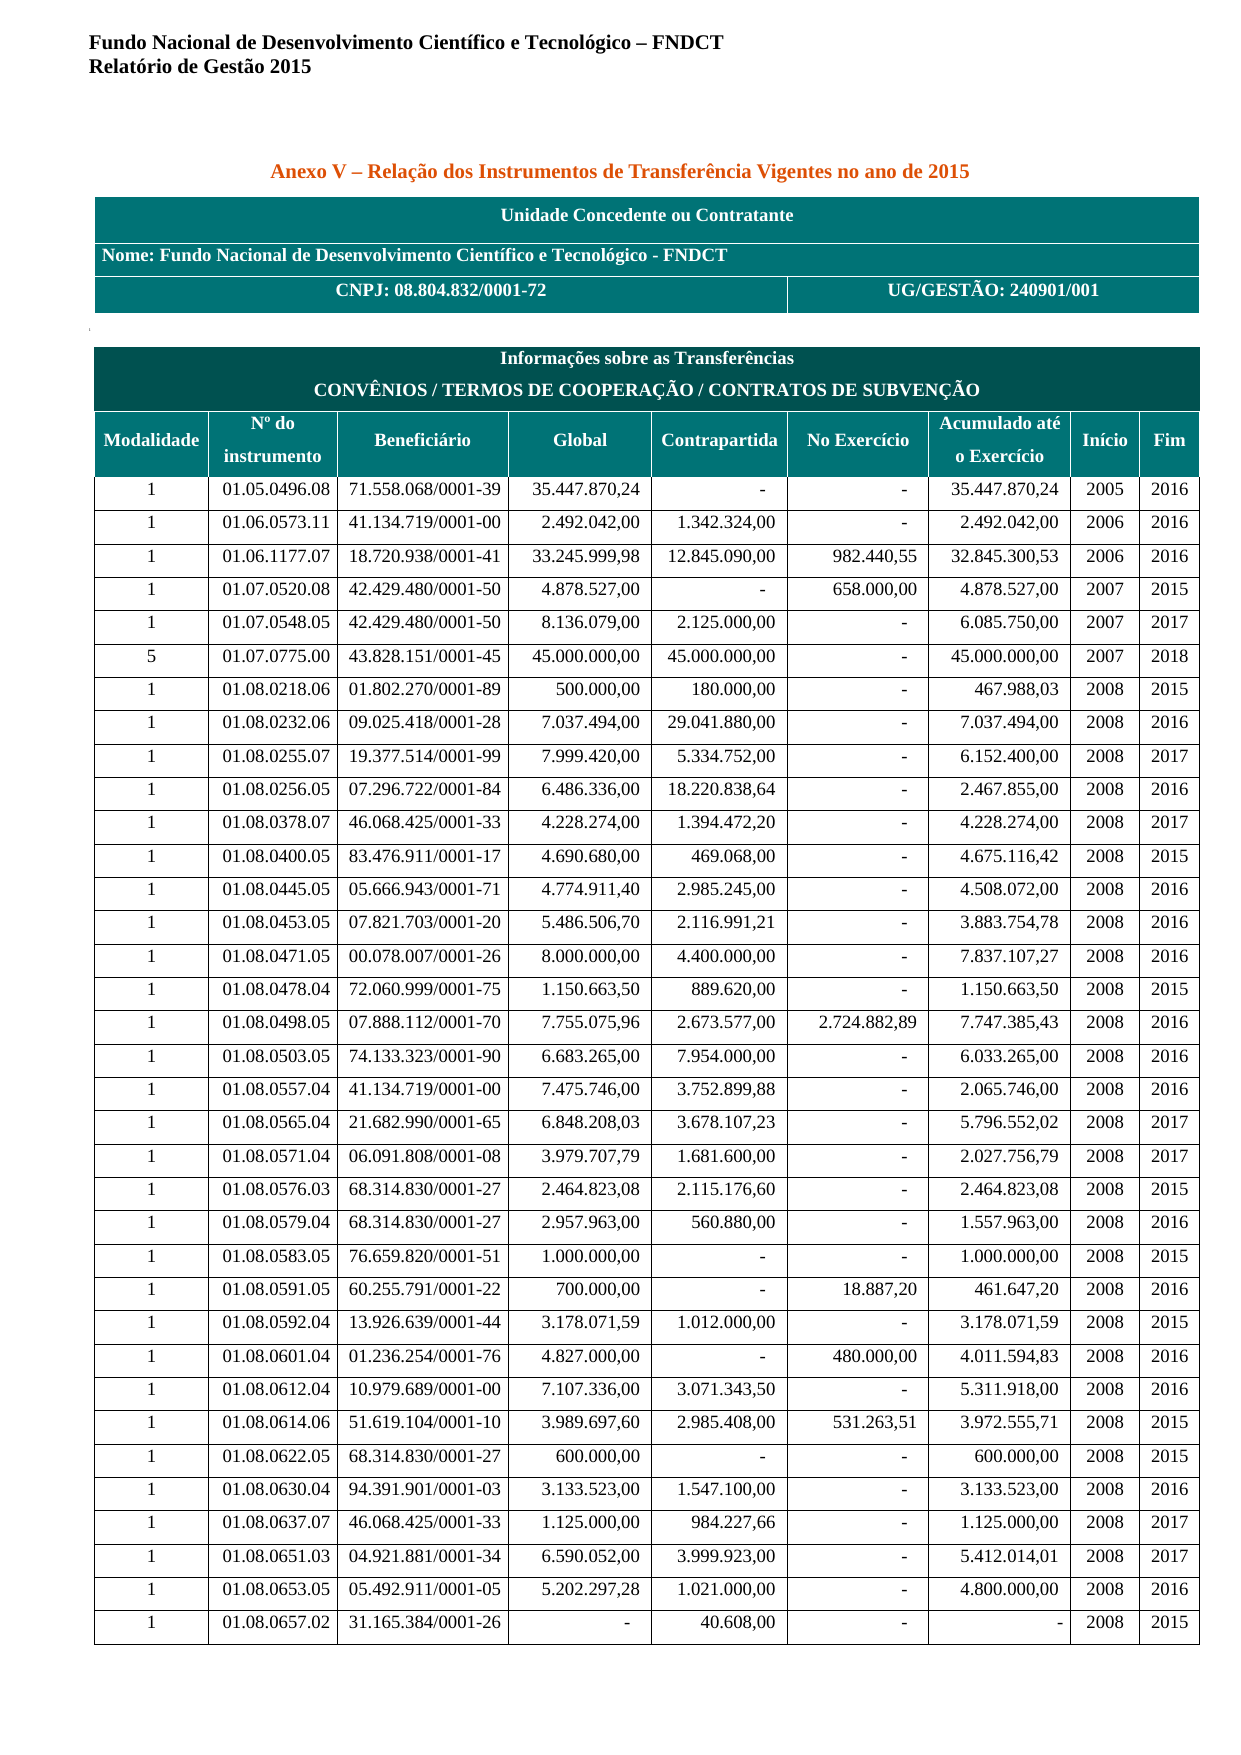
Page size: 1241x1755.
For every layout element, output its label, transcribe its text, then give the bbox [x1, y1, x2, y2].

table_cell 01.08.0614.06 [209, 1411, 337, 1443]
table_header Informações sobre as Transferências CONVÊNIOS / TERMOS DE COOPERAÇÃO / CONTRATOS DE SUBVENÇÃO [94, 347, 1200, 411]
table_cell 01.08.0255.07 [209, 745, 337, 777]
table_cell - [788, 1045, 928, 1077]
table_cell 2.115.176,60 [652, 1178, 787, 1210]
table_cell 2.116.991,21 [652, 911, 787, 943]
table_cell 2.027.756,79 [929, 1145, 1070, 1177]
table_cell 2008 [1071, 1345, 1139, 1377]
table_cell - [788, 1511, 928, 1543]
table_cell 46.068.425/0001-33 [338, 1511, 508, 1543]
table_cell 889.620,00 [652, 978, 787, 1010]
table_cell - [788, 1445, 928, 1477]
table_cell 2007 [1071, 611, 1139, 643]
table_cell 13.926.639/0001-44 [338, 1311, 508, 1343]
table_cell 2008 [1071, 1311, 1139, 1343]
table_cell 2016 [1140, 911, 1199, 943]
table_cell 1.000.000,00 [509, 1245, 651, 1277]
table_cell 658.000,00 [788, 578, 928, 610]
table_cell 3.133.523,00 [929, 1478, 1070, 1510]
table_cell 1 [95, 745, 208, 777]
table_cell 2.957.963,00 [509, 1211, 651, 1243]
table_cell 5.202.297,28 [509, 1578, 651, 1610]
table_cell 07.821.703/0001-20 [338, 911, 508, 943]
table_cell 2.724.882,89 [788, 1011, 928, 1043]
table_cell 2017 [1140, 811, 1199, 843]
table_cell 01.08.0622.05 [209, 1445, 337, 1477]
table_cell 7.999.420,00 [509, 745, 651, 777]
table_cell 1.150.663,50 [509, 978, 651, 1010]
table_cell 4.690.680,00 [509, 845, 651, 877]
table_cell 2017 [1140, 745, 1199, 777]
table_cell 3.752.899,88 [652, 1078, 787, 1110]
table_cell 1 [95, 1178, 208, 1210]
table_cell 1 [95, 1578, 208, 1610]
table_cell 2007 [1071, 578, 1139, 610]
table_cell Nome: Fundo Nacional de Desenvolvimento Científico e Tecnológico - FNDCT [95, 244, 1199, 276]
table_cell 2016 [1140, 478, 1199, 510]
table_cell 1.012.000,00 [652, 1311, 787, 1343]
table_cell 2008 [1071, 1111, 1139, 1143]
table_cell 32.845.300,53 [929, 545, 1070, 577]
table_cell 1 [95, 1245, 208, 1277]
table_cell 7.037.494,00 [509, 711, 651, 743]
table_cell 01.08.0453.05 [209, 911, 337, 943]
table_cell 1 [95, 1278, 208, 1310]
table_cell 6.033.265,00 [929, 1045, 1070, 1077]
table_cell 7.037.494,00 [929, 711, 1070, 743]
table_cell 18.220.838,64 [652, 778, 787, 810]
table_cell - [788, 978, 928, 1010]
table_cell 01.08.0232.06 [209, 711, 337, 743]
table_cell 07.888.112/0001-70 [338, 1011, 508, 1043]
table_cell 3.979.707,79 [509, 1145, 651, 1177]
table_cell 01.07.0775.00 [209, 645, 337, 677]
table_cell 6.590.052,00 [509, 1545, 651, 1577]
table_cell 2015 [1140, 1611, 1199, 1643]
table_cell Contrapartida [652, 412, 787, 477]
table_cell 2008 [1071, 978, 1139, 1010]
table_cell - [788, 1578, 928, 1610]
table_cell 1.000.000,00 [929, 1245, 1070, 1277]
table_cell 1 [95, 911, 208, 943]
table_cell 1 [95, 1011, 208, 1043]
table_cell 600.000,00 [929, 1445, 1070, 1477]
table_cell 01.08.0591.05 [209, 1278, 337, 1310]
table_cell 1 [95, 545, 208, 577]
table_cell 2015 [1140, 1178, 1199, 1210]
table_cell 2016 [1140, 511, 1199, 543]
table_cell - [788, 1611, 928, 1643]
table_cell 2016 [1140, 1045, 1199, 1077]
table_cell 01.08.0653.05 [209, 1578, 337, 1610]
table_cell 3.133.523,00 [509, 1478, 651, 1510]
table_cell 2.464.823,08 [929, 1178, 1070, 1210]
table_cell 45.000.000,00 [929, 645, 1070, 677]
table_cell 01.08.0471.05 [209, 945, 337, 977]
table_cell 60.255.791/0001-22 [338, 1278, 508, 1310]
table_cell - [788, 711, 928, 743]
table_cell 2017 [1140, 1111, 1199, 1143]
table_cell 2008 [1071, 1511, 1139, 1543]
table_cell 982.440,55 [788, 545, 928, 577]
table_cell 5 [95, 645, 208, 677]
table_cell 01.08.0478.04 [209, 978, 337, 1010]
table_cell 1 [95, 1078, 208, 1110]
table_cell 1 [95, 778, 208, 810]
table_cell 5.334.752,00 [652, 745, 787, 777]
table_cell - [788, 745, 928, 777]
table_cell 01.08.0557.04 [209, 1078, 337, 1110]
table_cell 6.486.336,00 [509, 778, 651, 810]
table_cell 94.391.901/0001-03 [338, 1478, 508, 1510]
table_cell 2005 [1071, 478, 1139, 510]
table_cell - [788, 1378, 928, 1410]
table_cell 01.07.0520.08 [209, 578, 337, 610]
table_cell 2008 [1071, 711, 1139, 743]
table_cell 3.071.343,50 [652, 1378, 787, 1410]
table_cell 01.08.0612.04 [209, 1378, 337, 1410]
table_cell 2008 [1071, 1478, 1139, 1510]
table_cell - [788, 945, 928, 977]
table_cell 2016 [1140, 711, 1199, 743]
table_cell 2008 [1071, 878, 1139, 910]
table_cell 4.011.594,83 [929, 1345, 1070, 1377]
table_cell 7.475.746,00 [509, 1078, 651, 1110]
table_cell 4.228.274,00 [929, 811, 1070, 843]
table_cell 2017 [1140, 1511, 1199, 1543]
table_cell 2.125.000,00 [652, 611, 787, 643]
table_cell 2008 [1071, 1045, 1139, 1077]
table_cell 2015 [1140, 1245, 1199, 1277]
table_cell 68.314.830/0001-27 [338, 1445, 508, 1477]
table_cell - [788, 911, 928, 943]
table_cell - [788, 1211, 928, 1243]
table_cell 01.08.0637.07 [209, 1511, 337, 1543]
table_cell 40.608,00 [652, 1611, 787, 1643]
table_cell 4.774.911,40 [509, 878, 651, 910]
table_cell 33.245.999,98 [509, 545, 651, 577]
table_cell 1 [95, 845, 208, 877]
table_cell 1 [95, 678, 208, 710]
table_cell 6.683.265,00 [509, 1045, 651, 1077]
table_cell 2.492.042,00 [509, 511, 651, 543]
table_cell 1 [95, 878, 208, 910]
table_cell 2008 [1071, 1545, 1139, 1577]
table_cell Global [509, 412, 651, 477]
table_cell 01.08.0445.05 [209, 878, 337, 910]
table_cell 2008 [1071, 845, 1139, 877]
table_cell 2016 [1140, 1578, 1199, 1610]
table_cell 1 [95, 1478, 208, 1510]
table_cell - [788, 1145, 928, 1177]
table_cell 18.887,20 [788, 1278, 928, 1310]
table_cell 1.547.100,00 [652, 1478, 787, 1510]
table_cell 01.08.0651.03 [209, 1545, 337, 1577]
table_cell - [788, 1478, 928, 1510]
table_cell 2.065.746,00 [929, 1078, 1070, 1110]
table_cell 2016 [1140, 945, 1199, 977]
table_cell 2016 [1140, 1011, 1199, 1043]
table_cell 2008 [1071, 745, 1139, 777]
table_cell - [788, 811, 928, 843]
table_cell 600.000,00 [509, 1445, 651, 1477]
table_cell 10.979.689/0001-00 [338, 1378, 508, 1410]
table_cell 74.133.323/0001-90 [338, 1045, 508, 1077]
table_cell 01.08.0592.04 [209, 1311, 337, 1343]
table_cell 2015 [1140, 1411, 1199, 1443]
table_cell 2016 [1140, 1378, 1199, 1410]
text 1 [89, 327, 1152, 332]
table_cell 2008 [1071, 1578, 1139, 1610]
table_cell - [788, 778, 928, 810]
table_cell 1 [95, 1611, 208, 1643]
table_cell 5.311.918,00 [929, 1378, 1070, 1410]
table_cell 2008 [1071, 1611, 1139, 1643]
table_cell - [509, 1611, 651, 1643]
table_cell 700.000,00 [509, 1278, 651, 1310]
table_cell 01.05.0496.08 [209, 478, 337, 510]
table_cell 01.08.0579.04 [209, 1211, 337, 1243]
table_cell Beneficiário [338, 412, 508, 477]
table_cell 469.068,00 [652, 845, 787, 877]
table_cell 4.675.116,42 [929, 845, 1070, 877]
table_cell 984.227,66 [652, 1511, 787, 1543]
table_cell Acumulado até o Exercício [929, 412, 1070, 477]
table_cell 09.025.418/0001-28 [338, 711, 508, 743]
table_cell Fim [1140, 412, 1199, 477]
table_cell 2.467.855,00 [929, 778, 1070, 810]
table_cell 2008 [1071, 1411, 1139, 1443]
table_cell 1 [95, 1411, 208, 1443]
table_cell 2015 [1140, 978, 1199, 1010]
table_cell 3.178.071,59 [509, 1311, 651, 1343]
table_cell - [788, 845, 928, 877]
table_cell 2016 [1140, 1478, 1199, 1510]
table_cell 76.659.820/0001-51 [338, 1245, 508, 1277]
table_cell 05.492.911/0001-05 [338, 1578, 508, 1610]
table_cell 4.878.527,00 [929, 578, 1070, 610]
table_cell - [788, 1078, 928, 1110]
table_cell 1 [95, 1145, 208, 1177]
table_cell - [788, 1178, 928, 1210]
table_cell 35.447.870,24 [509, 478, 651, 510]
table_cell 1 [95, 1445, 208, 1477]
table_cell 41.134.719/0001-00 [338, 511, 508, 543]
table_cell 3.989.697,60 [509, 1411, 651, 1443]
table_cell 1 [95, 1045, 208, 1077]
table_cell 01.08.0498.05 [209, 1011, 337, 1043]
table_cell 2015 [1140, 1445, 1199, 1477]
table_cell 1.681.600,00 [652, 1145, 787, 1177]
table_cell 68.314.830/0001-27 [338, 1178, 508, 1210]
table_cell 4.400.000,00 [652, 945, 787, 977]
table_cell 1 [95, 945, 208, 977]
table_cell 01.08.0601.04 [209, 1345, 337, 1377]
table_cell 01.08.0378.07 [209, 811, 337, 843]
table_cell 1.342.324,00 [652, 511, 787, 543]
table_cell 2016 [1140, 1078, 1199, 1110]
table_cell 2008 [1071, 1211, 1139, 1243]
table_cell 4.800.000,00 [929, 1578, 1070, 1610]
table_cell 467.988,03 [929, 678, 1070, 710]
table_cell 4.228.274,00 [509, 811, 651, 843]
table_cell 2.985.245,00 [652, 878, 787, 910]
table_cell 2016 [1140, 878, 1199, 910]
table_cell 2008 [1071, 1145, 1139, 1177]
table_cell - [652, 1278, 787, 1310]
table_cell 51.619.104/0001-10 [338, 1411, 508, 1443]
table_cell 6.085.750,00 [929, 611, 1070, 643]
table_cell 8.000.000,00 [509, 945, 651, 977]
table_cell 6.152.400,00 [929, 745, 1070, 777]
table_cell 4.508.072,00 [929, 878, 1070, 910]
table_cell 1.150.663,50 [929, 978, 1070, 1010]
table_cell - [652, 578, 787, 610]
table_header Unidade Concedente ou Contratante [95, 197, 1199, 243]
table_cell - [788, 678, 928, 710]
table_cell 21.682.990/0001-65 [338, 1111, 508, 1143]
table_cell 180.000,00 [652, 678, 787, 710]
table_cell 2008 [1071, 1245, 1139, 1277]
table_cell 1 [95, 978, 208, 1010]
table_cell - [652, 1345, 787, 1377]
table_cell 5.796.552,02 [929, 1111, 1070, 1143]
table_cell UG/GESTÃO: 240901/001 [788, 277, 1199, 313]
table_cell 2007 [1071, 645, 1139, 677]
table_cell 500.000,00 [509, 678, 651, 710]
table_cell 2008 [1071, 1078, 1139, 1110]
table_cell 2017 [1140, 1545, 1199, 1577]
table_cell 42.429.480/0001-50 [338, 611, 508, 643]
table_cell No Exercício [788, 412, 928, 477]
table_cell 01.08.0565.04 [209, 1111, 337, 1143]
table_cell 2008 [1071, 911, 1139, 943]
table_cell 2017 [1140, 611, 1199, 643]
table_cell - [652, 1245, 787, 1277]
table_cell - [652, 1445, 787, 1477]
table_cell 07.296.722/0001-84 [338, 778, 508, 810]
table_cell 4.827.000,00 [509, 1345, 651, 1377]
table_cell - [788, 478, 928, 510]
table_cell Nº do instrumento [209, 412, 337, 477]
table_cell 1 [95, 478, 208, 510]
table_cell 1 [95, 1111, 208, 1143]
table_cell 2017 [1140, 1145, 1199, 1177]
table_cell 1 [95, 1311, 208, 1343]
table_cell 2.673.577,00 [652, 1011, 787, 1043]
table_cell 2008 [1071, 811, 1139, 843]
table_cell 4.878.527,00 [509, 578, 651, 610]
table_cell 2016 [1140, 1211, 1199, 1243]
table_cell 00.078.007/0001-26 [338, 945, 508, 977]
table_cell 1 [95, 1545, 208, 1577]
table_cell 1.125.000,00 [929, 1511, 1070, 1543]
table_cell 68.314.830/0001-27 [338, 1211, 508, 1243]
table_cell 01.08.0400.05 [209, 845, 337, 877]
table_cell 72.060.999/0001-75 [338, 978, 508, 1010]
table_cell 1.557.963,00 [929, 1211, 1070, 1243]
table_cell 01.236.254/0001-76 [338, 1345, 508, 1377]
table_cell Início [1071, 412, 1139, 477]
table_cell 01.08.0218.06 [209, 678, 337, 710]
table_cell 2.985.408,00 [652, 1411, 787, 1443]
table_cell 12.845.090,00 [652, 545, 787, 577]
table_cell 7.954.000,00 [652, 1045, 787, 1077]
table_cell CNPJ: 08.804.832/0001-72 [95, 277, 787, 313]
table_cell 1.394.472,20 [652, 811, 787, 843]
table_cell 2006 [1071, 511, 1139, 543]
table_cell 35.447.870,24 [929, 478, 1070, 510]
table_cell 5.486.506,70 [509, 911, 651, 943]
table_cell Modalidade [95, 412, 208, 477]
table_cell 1 [95, 578, 208, 610]
table_cell - [788, 878, 928, 910]
subtitle Anexo V – Relação dos Instrumentos de Transferência Vigentes no ano de 2015 [89, 159, 1152, 183]
table_cell - [788, 645, 928, 677]
table_cell 2015 [1140, 578, 1199, 610]
table_cell 01.08.0583.05 [209, 1245, 337, 1277]
table_cell 560.880,00 [652, 1211, 787, 1243]
table_cell 2015 [1140, 1311, 1199, 1343]
table_cell 19.377.514/0001-99 [338, 745, 508, 777]
table_cell 2008 [1071, 1011, 1139, 1043]
table_cell - [788, 1311, 928, 1343]
table_cell 3.178.071,59 [929, 1311, 1070, 1343]
table_cell 71.558.068/0001-39 [338, 478, 508, 510]
table_cell 2008 [1071, 1178, 1139, 1210]
table_cell 1 [95, 511, 208, 543]
table_cell - [929, 1611, 1070, 1643]
table_cell 1.021.000,00 [652, 1578, 787, 1610]
table_cell - [652, 478, 787, 510]
table_cell 2.492.042,00 [929, 511, 1070, 543]
table_cell 531.263,51 [788, 1411, 928, 1443]
table_cell 5.412.014,01 [929, 1545, 1070, 1577]
table_cell 04.921.881/0001-34 [338, 1545, 508, 1577]
table_cell 3.678.107,23 [652, 1111, 787, 1143]
table_cell - [788, 1111, 928, 1143]
table_cell 2008 [1071, 945, 1139, 977]
table_cell 05.666.943/0001-71 [338, 878, 508, 910]
table_cell 46.068.425/0001-33 [338, 811, 508, 843]
table_cell 7.747.385,43 [929, 1011, 1070, 1043]
table_cell 31.165.384/0001-26 [338, 1611, 508, 1643]
table_cell - [788, 511, 928, 543]
table_cell 01.08.0256.05 [209, 778, 337, 810]
table_cell 461.647,20 [929, 1278, 1070, 1310]
table_cell 1 [95, 1345, 208, 1377]
table_cell 2015 [1140, 845, 1199, 877]
table_cell 1 [95, 711, 208, 743]
table_cell 480.000,00 [788, 1345, 928, 1377]
table_cell 1 [95, 1378, 208, 1410]
table_cell 1 [95, 1211, 208, 1243]
table_cell 2016 [1140, 778, 1199, 810]
table_cell 83.476.911/0001-17 [338, 845, 508, 877]
table_cell - [788, 611, 928, 643]
table_cell 41.134.719/0001-00 [338, 1078, 508, 1110]
table_cell 01.07.0548.05 [209, 611, 337, 643]
table_cell 1 [95, 611, 208, 643]
table_cell 2016 [1140, 545, 1199, 577]
table_cell 45.000.000,00 [509, 645, 651, 677]
table_cell 42.429.480/0001-50 [338, 578, 508, 610]
table_cell 8.136.079,00 [509, 611, 651, 643]
table_cell 2008 [1071, 778, 1139, 810]
table_cell 7.837.107,27 [929, 945, 1070, 977]
table_cell 2016 [1140, 1345, 1199, 1377]
table_cell 01.08.0503.05 [209, 1045, 337, 1077]
table_cell 43.828.151/0001-45 [338, 645, 508, 677]
table_cell 01.802.270/0001-89 [338, 678, 508, 710]
table_cell 06.091.808/0001-08 [338, 1145, 508, 1177]
table_cell 01.08.0630.04 [209, 1478, 337, 1510]
table_cell 2018 [1140, 645, 1199, 677]
table_cell - [788, 1245, 928, 1277]
table_cell 01.08.0571.04 [209, 1145, 337, 1177]
table_cell 18.720.938/0001-41 [338, 545, 508, 577]
table_cell 01.08.0576.03 [209, 1178, 337, 1210]
table_cell 2015 [1140, 678, 1199, 710]
table_cell 2008 [1071, 1278, 1139, 1310]
table_cell 7.107.336,00 [509, 1378, 651, 1410]
table_cell 29.041.880,00 [652, 711, 787, 743]
table_cell 2008 [1071, 1445, 1139, 1477]
table_cell 01.06.0573.11 [209, 511, 337, 543]
table_cell 3.999.923,00 [652, 1545, 787, 1577]
table_cell 2.464.823,08 [509, 1178, 651, 1210]
table_cell 2006 [1071, 545, 1139, 577]
table_cell 45.000.000,00 [652, 645, 787, 677]
table_cell 7.755.075,96 [509, 1011, 651, 1043]
table_cell 1 [95, 1511, 208, 1543]
table_cell 01.06.1177.07 [209, 545, 337, 577]
table_cell 2008 [1071, 678, 1139, 710]
table_cell - [788, 1545, 928, 1577]
table_cell 3.883.754,78 [929, 911, 1070, 943]
table_cell 2016 [1140, 1278, 1199, 1310]
table_cell 1 [95, 811, 208, 843]
table_cell 2008 [1071, 1378, 1139, 1410]
table_cell 3.972.555,71 [929, 1411, 1070, 1443]
table_cell 1.125.000,00 [509, 1511, 651, 1543]
table_cell 01.08.0657.02 [209, 1611, 337, 1643]
table_cell 6.848.208,03 [509, 1111, 651, 1143]
